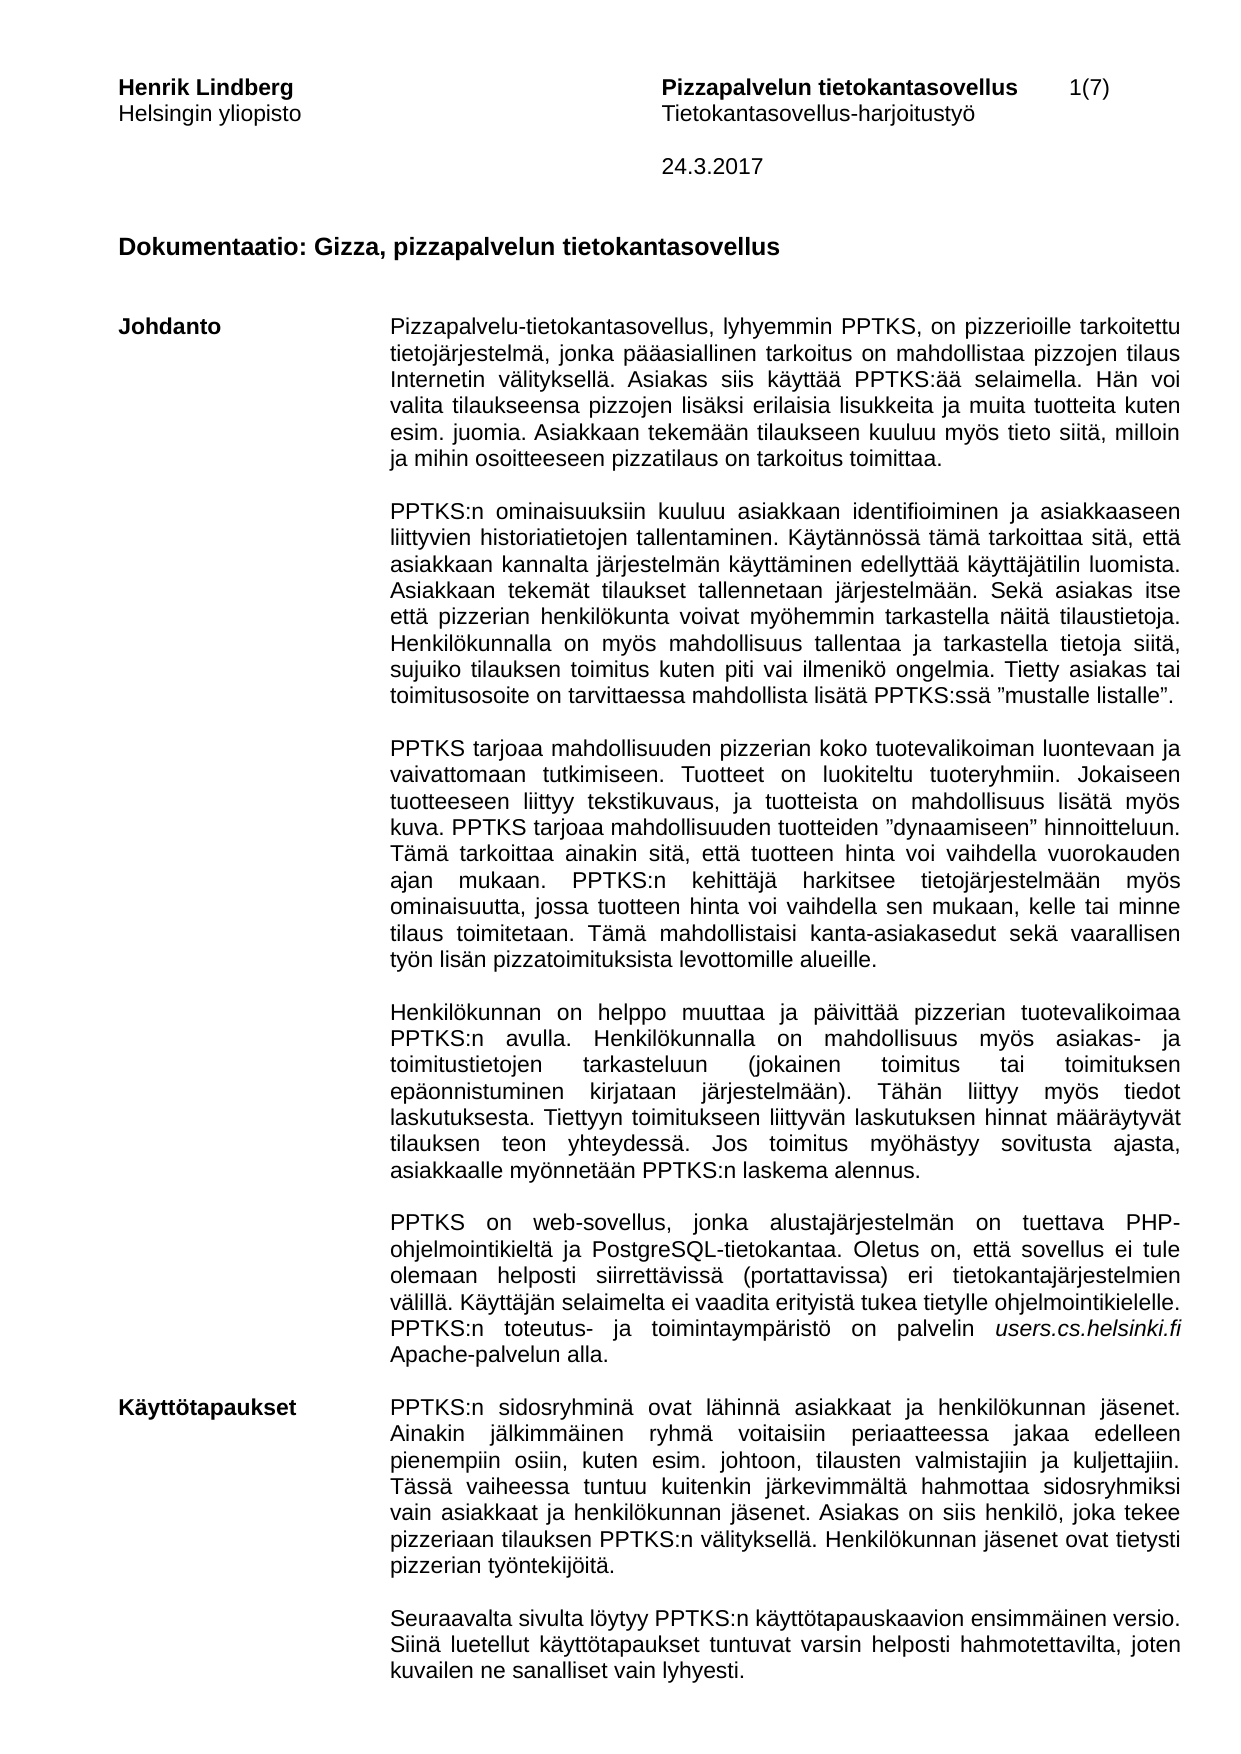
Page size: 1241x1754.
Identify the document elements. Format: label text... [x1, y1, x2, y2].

text Käyttötapaukset PPTKS:n sidosryhminä ovat lähinnä asiakkaat ja henkilökunnan jäsenet. Ainakin jälkimmäinen ryhmä voitaisiin periaatteessa jakaa edelleen pienempiin osiin, kuten esim. johtoon, tilausten valmistajiin ja kuljettajiin. Tässä vaiheessa tuntuu kuitenkin järkevimmältä hahmottaa sidosryhmiksi vain asiakkaat ja henkilökunnan jäsenet. Asiakas on siis henkilö, joka tekee pizzeriaan tilauksen PPTKS:n välityksellä. Henkilökunnan jäsenet ovat tietysti pizzerian työntekijöitä. [118, 1394, 1181, 1578]
text PPTKS on web-sovellus, jonka alustajärjestelmän on tuettava PHP-ohjelmointikieltä ja PostgreSQL-tietokantaa. Oletus on, että sovellus ei tule olemaan helposti siirrettävissä (portattavissa) eri tietokantajärjestelmien välillä. Käyttäjän selaimelta ei vaadita erityistä tukea tietylle ohjelmointikielelle. PPTKS:n toteutus- ja toimintaympäristö on palvelin users.cs.helsinki.fi Apache-palvelun alla. [118, 1209, 1181, 1367]
text Henkilökunnan on helppo muuttaa ja päivittää pizzerian tuotevalikoimaa PPTKS:n avulla. Henkilökunnalla on mahdollisuus myös asiakas- ja toimitustietojen tarkasteluun (jokainen toimitus tai toimituksen epäonnistuminen kirjataan järjestelmään). Tähän liittyy myös tiedot laskutuksesta. Tiettyyn toimitukseen liittyvän laskutuksen hinnat määräytyvät tilauksen teon yhteydessä. Jos toimitus myöhästyy sovitusta ajasta, asiakkaalle myönnetään PPTKS:n laskema alennus. [118, 998, 1181, 1183]
text Johdanto Pizzapalvelu-tietokantasovellus, lyhyemmin PPTKS, on pizzerioille tarkoitettu tietojärjestelmä, jonka pääasiallinen tarkoitus on mahdollistaa pizzojen tilaus Internetin välityksellä. Asiakas siis käyttää PPTKS:ää selaimella. Hän voi valita tilaukseensa pizzojen lisäksi erilaisia lisukkeita ja muita tuotteita kuten esim. juomia. Asiakkaan tekemään tilaukseen kuuluu myös tieto siitä, milloin ja mihin osoitteeseen pizzatilaus on tarkoitus toimittaa. [118, 313, 1181, 471]
text Seuraavalta sivulta löytyy PPTKS:n käyttötapauskaavion ensimmäinen versio. Siinä luetellut käyttötapaukset tuntuvat varsin helposti hahmotettavilta, joten kuvailen ne sanalliset vain lyhyesti. [118, 1605, 1181, 1684]
text PPTKS tarjoaa mahdollisuuden pizzerian koko tuotevalikoiman luontevaan ja vaivattomaan tutkimiseen. Tuotteet on luokiteltu tuoteryhmiin. Jokaiseen tuotteeseen liittyy tekstikuvaus, ja tuotteista on mahdollisuus lisätä myös kuva. PPTKS tarjoaa mahdollisuuden tuotteiden ”dynaamiseen” hinnoitteluun. Tämä tarkoittaa ainakin sitä, että tuotteen hinta voi vaihdella vuorokauden ajan mukaan. PPTKS:n kehittäjä harkitsee tietojärjestelmään myös ominaisuutta, jossa tuotteen hinta voi vaihdella sen mukaan, kelle tai minne tilaus toimitetaan. Tämä mahdollistaisi kanta-asiakasedut sekä vaarallisen työn lisän pizzatoimituksista levottomille alueille. [118, 735, 1181, 972]
text Dokumentaatio: Gizza, pizzapalvelun tietokantasovellus [118, 232, 1181, 261]
text PPTKS:n ominaisuuksiin kuuluu asiakkaan identifioiminen ja asiakkaaseen liittyvien historiatietojen tallentaminen. Käytännössä tämä tarkoittaa sitä, että asiakkaan kannalta järjestelmän käyttäminen edellyttää käyttäjätilin luomista. Asiakkaan tekemät tilaukset tallennetaan järjestelmään. Sekä asiakas itse että pizzerian henkilökunta voivat myöhemmin tarkastella näitä tilaustietoja. Henkilökunnalla on myös mahdollisuus tallentaa ja tarkastella tietoja siitä, sujuiko tilauksen toimitus kuten piti vai ilmenikö ongelmia. Tietty asiakas tai toimitusosoite on tarvittaessa mahdollista lisätä PPTKS:ssä ”mustalle listalle”. [118, 498, 1181, 709]
